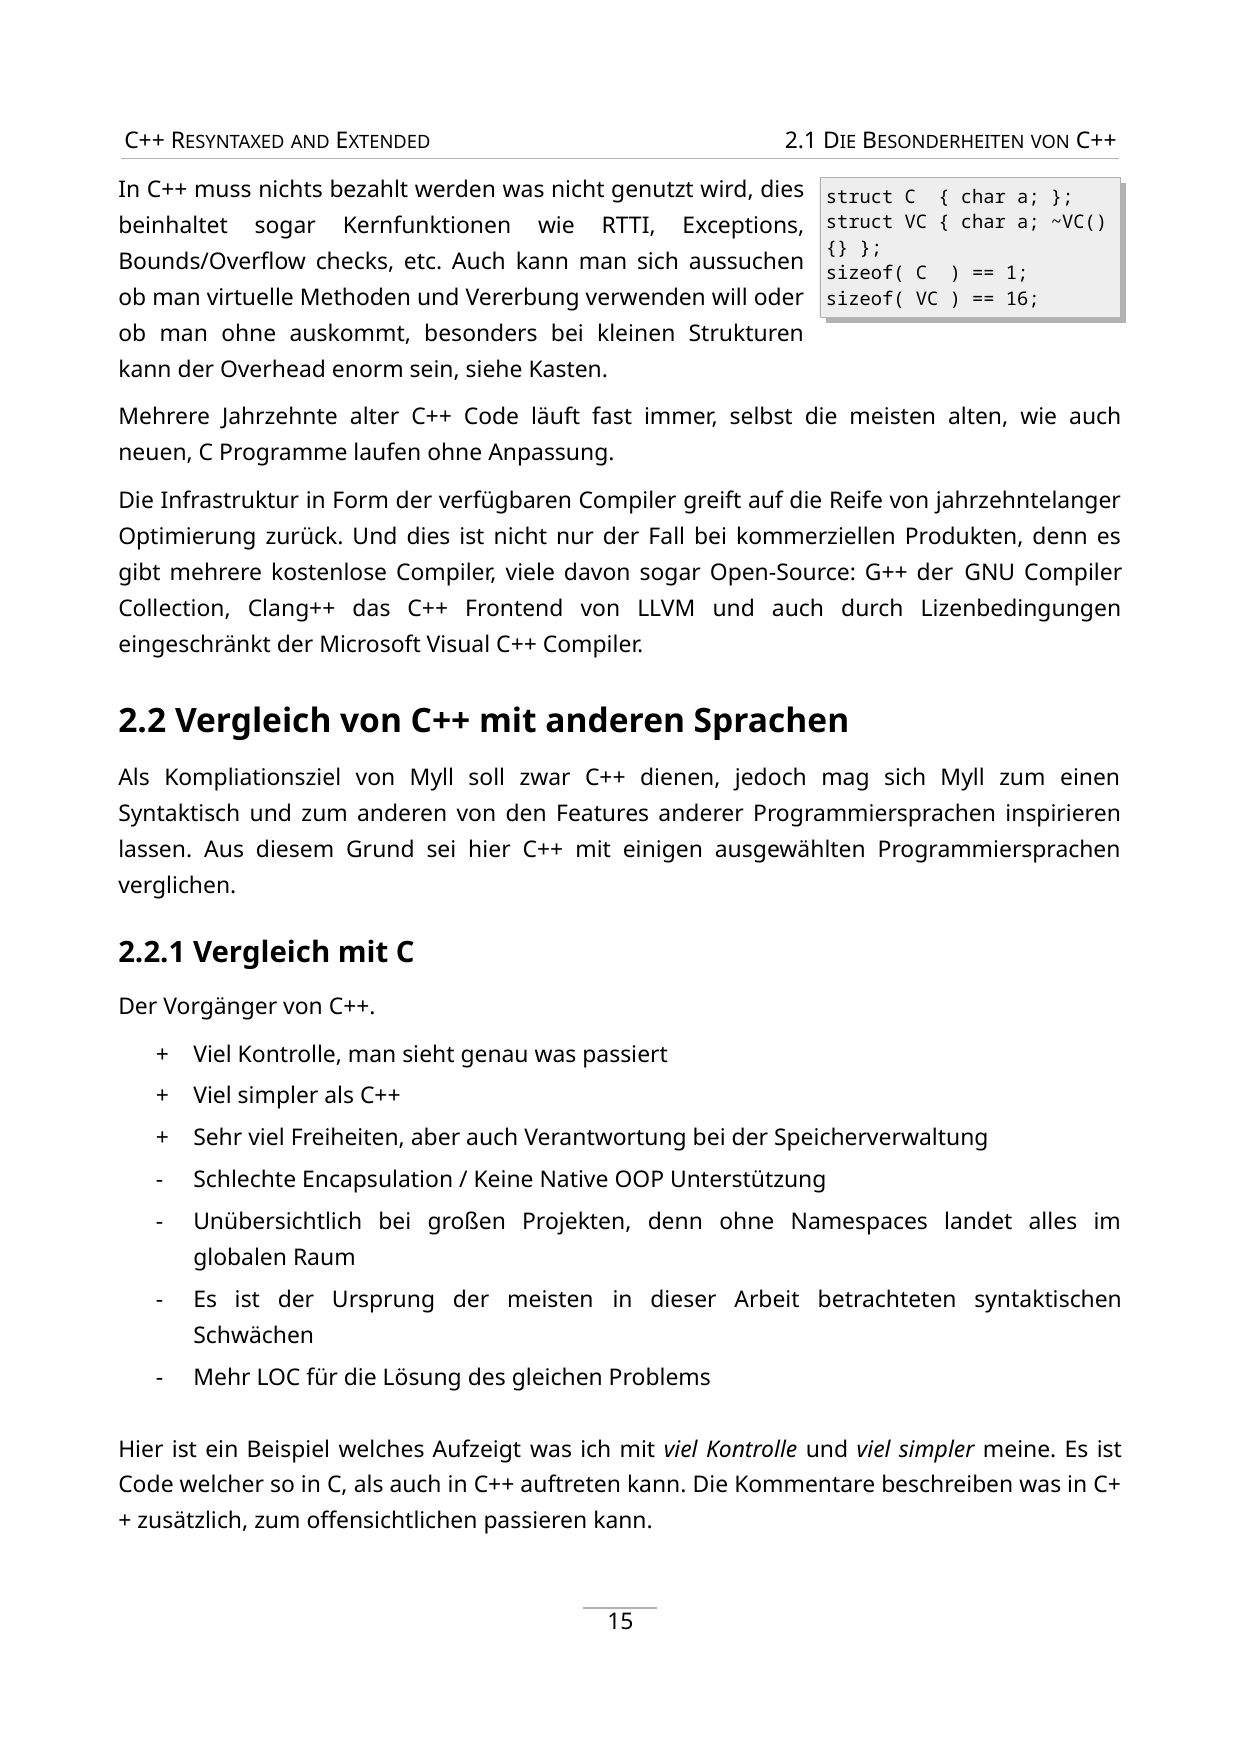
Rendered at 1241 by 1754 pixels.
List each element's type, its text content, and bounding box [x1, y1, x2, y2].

text Die Infrastruktur in Form der verfügbaren Compiler greift auf die Reife von jahrzehntelanger Optimierung zurück. Und dies ist nicht nur der Fall bei kommerziellen Produkten, denn es gibt mehrere kostenlose Compiler, viele davon sogar Open-Source: G++ der GNU Compiler Collection, Clang++ das C++ Frontend von LLVM und auch durch Lizenbedingungen eingeschränkt der Microsoft Visual C++ Compiler. [118, 484, 1122, 659]
list Viel Kontrolle, man sieht genau was passiert [156, 1037, 1122, 1069]
list Schlechte Encapsulation / Keine Native OOP Unterstützung [156, 1163, 1122, 1194]
subtitle Vergleich mit C [118, 931, 1122, 971]
text Hier ist ein Beispiel welches Aufzeigt was ich mit viel Kontrolle und viel simpler meine. Es ist Code welcher so in C, als auch in C++ auftreten kann. Die Kommentare beschreiben was in C++ zusätzlich, zum offensichtlichen passieren kann. [118, 1397, 1122, 1536]
text In C++ muss nichts bezahlt werden was nicht genutzt wird, dies beinhaltet sogar Kernfunktionen wie RTTI, Exceptions, Bounds/Overflow checks, etc. Auch kann man sich aussuchen ob man virtuelle Methoden und Vererbung verwenden will oder ob man ohne auskommt, besonders bei kleinen Strukturen kann der Overhead enorm sein, siehe Kasten. [118, 168, 1135, 384]
list Mehr LOC für die Lösung des gleichen Problems [156, 1361, 1122, 1392]
list Unübersichtlich bei großen Projekten, denn ohne Namespaces landet alles im globalen Raum [156, 1205, 1122, 1272]
list Sehr viel Freiheiten, aber auch Verantwortung bei der Speicherverwaltung [156, 1121, 1122, 1152]
list Viel simpler als C++ [156, 1079, 1122, 1111]
subtitle Vergleich von C++ mit anderen Sprachen [118, 696, 1122, 742]
text struct C { char a; }; struct VC { char a; ~VC(){} }; sizeof( C ) == 1; sizeof( VC ) == 16; [821, 178, 1120, 317]
text Als Kompliationsziel von Myll soll zwar C++ dienen, jedoch mag sich Myll zum einen Syntaktisch und zum anderen von den Features anderer Programmiersprachen inspirieren lassen. Aus diesem Grund sei hier C++ mit einigen ausgewählten Programmiersprachen verglichen. [118, 761, 1122, 900]
text Der Vorgänger von C++. [118, 990, 1122, 1021]
text Mehrere Jahrzehnte alter C++ Code läuft fast immer, selbst die meisten alten, wie auch neuen, C Programme laufen ohne Anpassung. [118, 400, 1122, 467]
list Es ist der Ursprung der meisten in dieser Arbeit betrachteten syntaktischen Schwächen [156, 1283, 1122, 1350]
